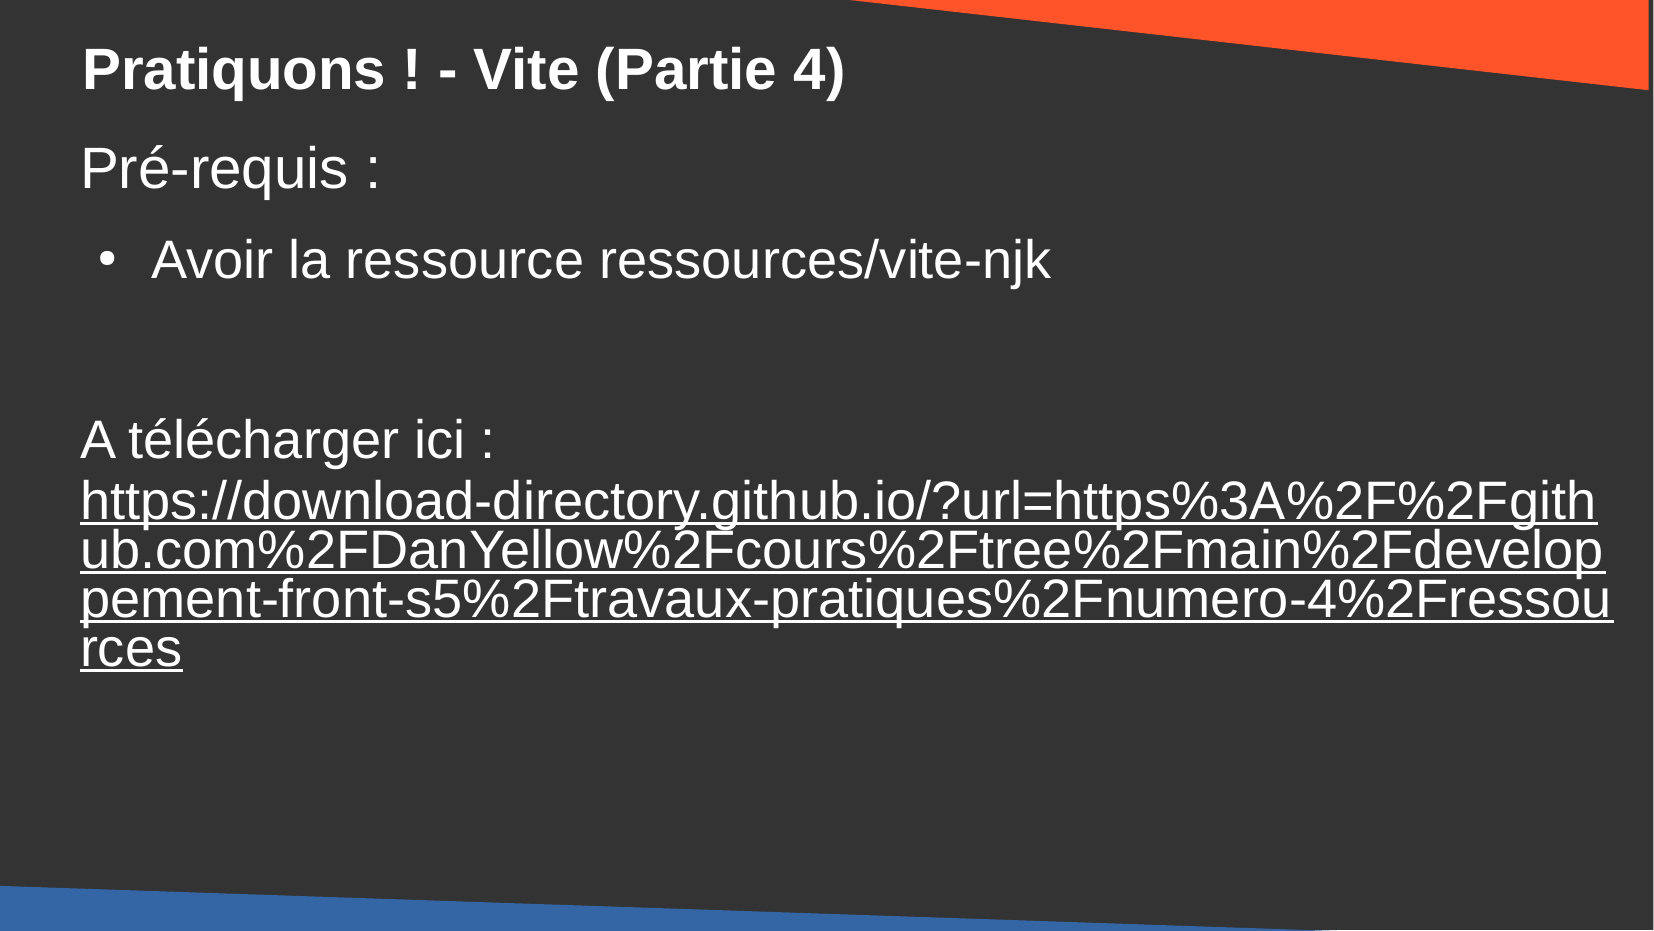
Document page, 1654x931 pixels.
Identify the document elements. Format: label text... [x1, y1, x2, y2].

text_box [0, 885, 1337, 931]
list Pré-requis : Avoir la ressource ressources/vite-njk A télécharger ici : https://download-directory.github.io/?url=https%3A%2F%2Fgithub.com%2FDanYellow%2Fcours%2Ftree%2Fmain%2Fdeveloppement-front-s5%2Ftravaux-pratiques%2Fnumero-4%2Fressources [80, 135, 1620, 721]
title Pratiquons ! - Vite (Partie 4) [82, 37, 1571, 114]
text_box [849, 0, 1649, 91]
